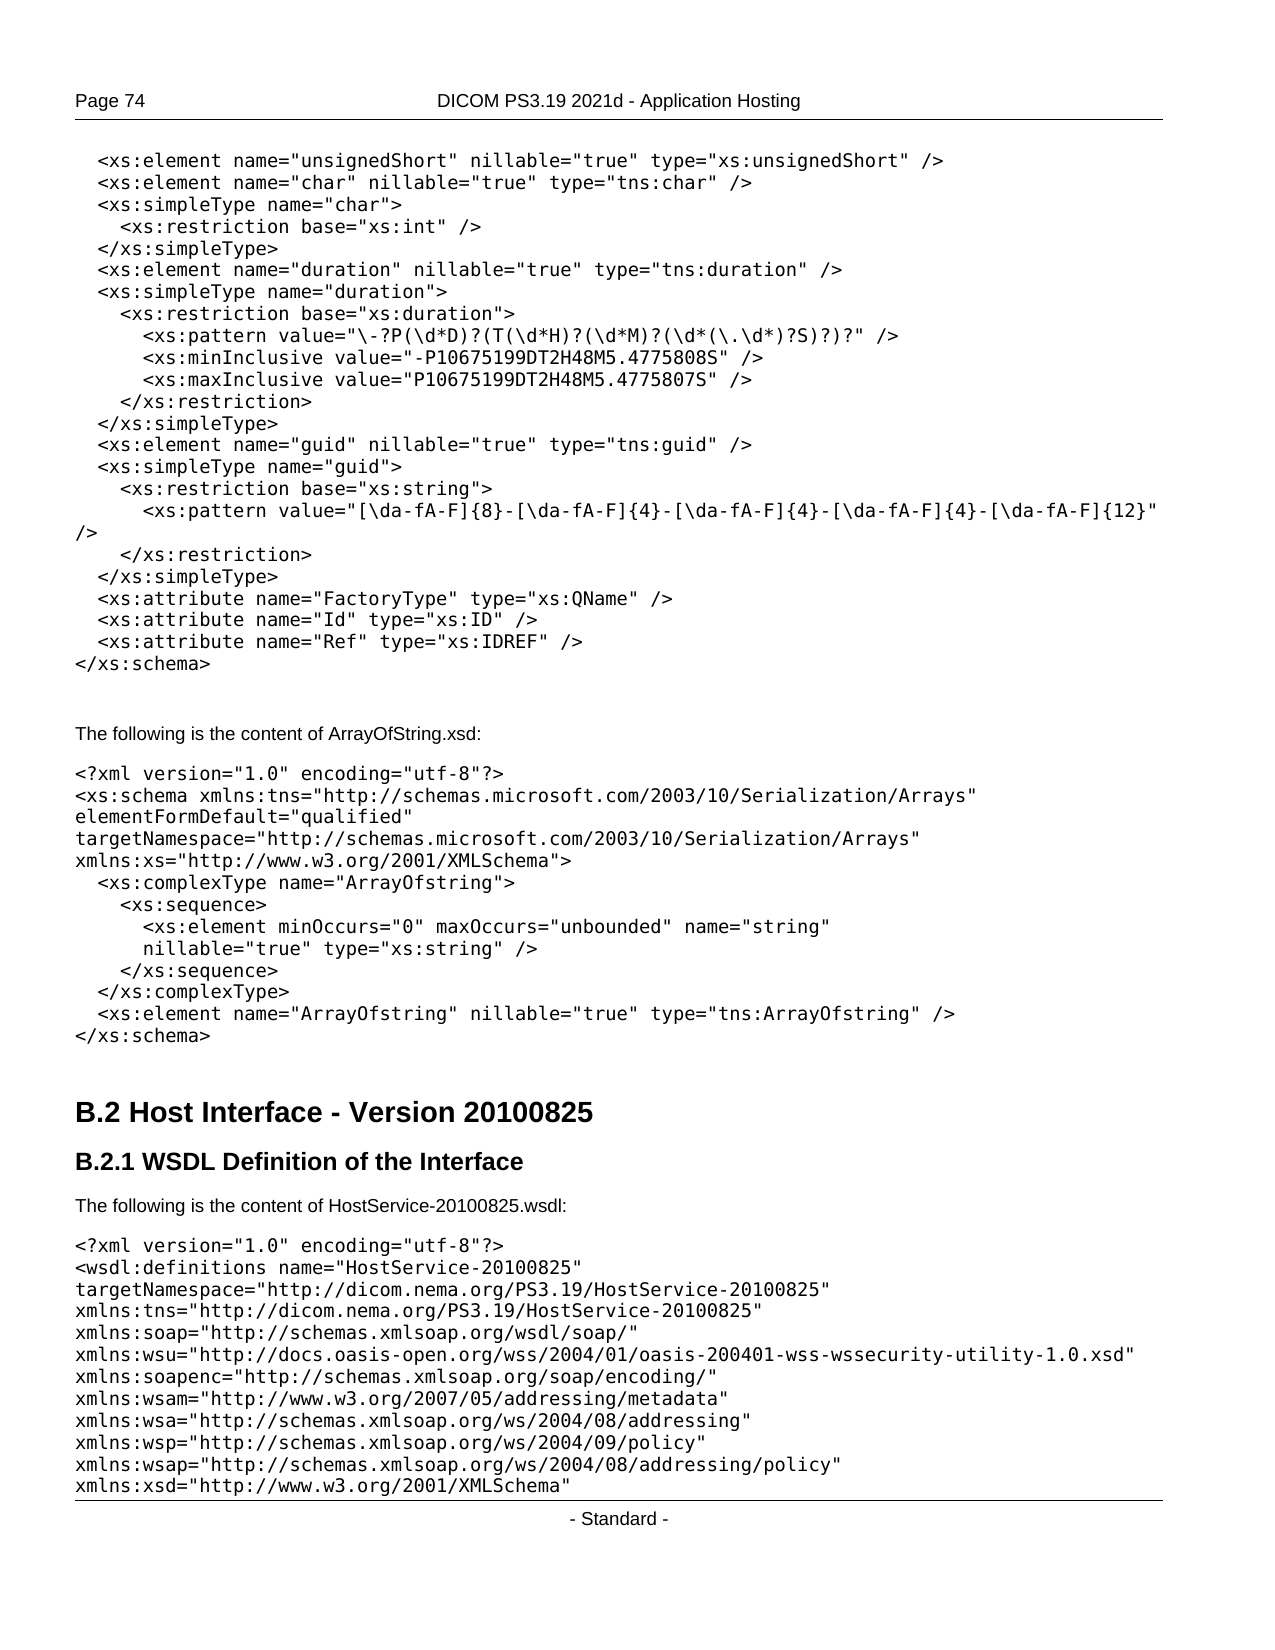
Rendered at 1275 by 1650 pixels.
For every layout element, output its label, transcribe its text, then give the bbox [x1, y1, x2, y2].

text <?xml version="1.0" encoding="utf-8"?> <wsdl:definitions name="HostService-20100825" targetNamespace="http://dicom.nema.org/PS3.19/HostService-20100825" xmlns:tns="http://dicom.nema.org/PS3.19/HostService-20100825" xmlns:soap="http://schemas.xmlsoap.org/wsdl/soap/" xmlns:wsu="http://docs.oasis-open.org/wss/2004/01/oasis-200401-wss-wssecurity-utility-1.0.xsd" xmlns:soapenc="http://schemas.xmlsoap.org/soap/encoding/" xmlns:wsam="http://www.w3.org/2007/05/addressing/metadata" xmlns:wsa="http://schemas.xmlsoap.org/ws/2004/08/addressing" xmlns:wsp="http://schemas.xmlsoap.org/ws/2004/09/policy" xmlns:wsap="http://schemas.xmlsoap.org/ws/2004/08/addressing/policy" xmlns:xsd="http://www.w3.org/2001/XMLSchema" [75, 1235, 1162, 1497]
text The following is the content of ArrayOfString.xsd: [75, 722, 1162, 744]
text <xs:element name="unsignedShort" nillable="true" type="xs:unsignedShort" /> <xs:element name="char" nillable="true" type="tns:char" /> <xs:simpleType name="char"> <xs:restriction base="xs:int" /> </xs:simpleType> <xs:element name="duration" nillable="true" type="tns:duration" /> <xs:simpleType name="duration"> <xs:restriction base="xs:duration"> <xs:pattern value="\-?P(\d*D)?(T(\d*H)?(\d*M)?(\d*(\.\d*)?S)?)?" /> <xs:minInclusive value="-P10675199DT2H48M5.4775808S" /> <xs:maxInclusive value="P10675199DT2H48M5.4775807S" /> </xs:restriction> </xs:simpleType> <xs:element name="guid" nillable="true" type="tns:guid" /> <xs:simpleType name="guid"> <xs:restriction base="xs:string"> <xs:pattern value="[\da-fA-F]{8}-[\da-fA-F]{4}-[\da-fA-F]{4}-[\da-fA-F]{4}-[\da-fA-F]{12}" /> </xs:restriction> </xs:simpleType> <xs:attribute name="FactoryType" type="xs:QName" /> <xs:attribute name="Id" type="xs:ID" /> <xs:attribute name="Ref" type="xs:IDREF" /> </xs:schema> [75, 150, 1162, 704]
text B.2.1 WSDL Definition of the Interface [75, 1147, 1162, 1176]
text The following is the content of HostService-20100825.wsdl: [75, 1194, 1162, 1216]
text B.2 Host Interface - Version 20100825 [75, 1095, 1162, 1128]
text <?xml version="1.0" encoding="utf-8"?> <xs:schema xmlns:tns="http://schemas.microsoft.com/2003/10/Serialization/Arrays" elementFormDefault="qualified" targetNamespace="http://schemas.microsoft.com/2003/10/Serialization/Arrays" xmlns:xs="http://www.w3.org/2001/XMLSchema"> <xs:complexType name="ArrayOfstring"> <xs:sequence> <xs:element minOccurs="0" maxOccurs="unbounded" name="string" nillable="true" type="xs:string" /> </xs:sequence> </xs:complexType> <xs:element name="ArrayOfstring" nillable="true" type="tns:ArrayOfstring" /> </xs:schema> [75, 763, 1162, 1076]
